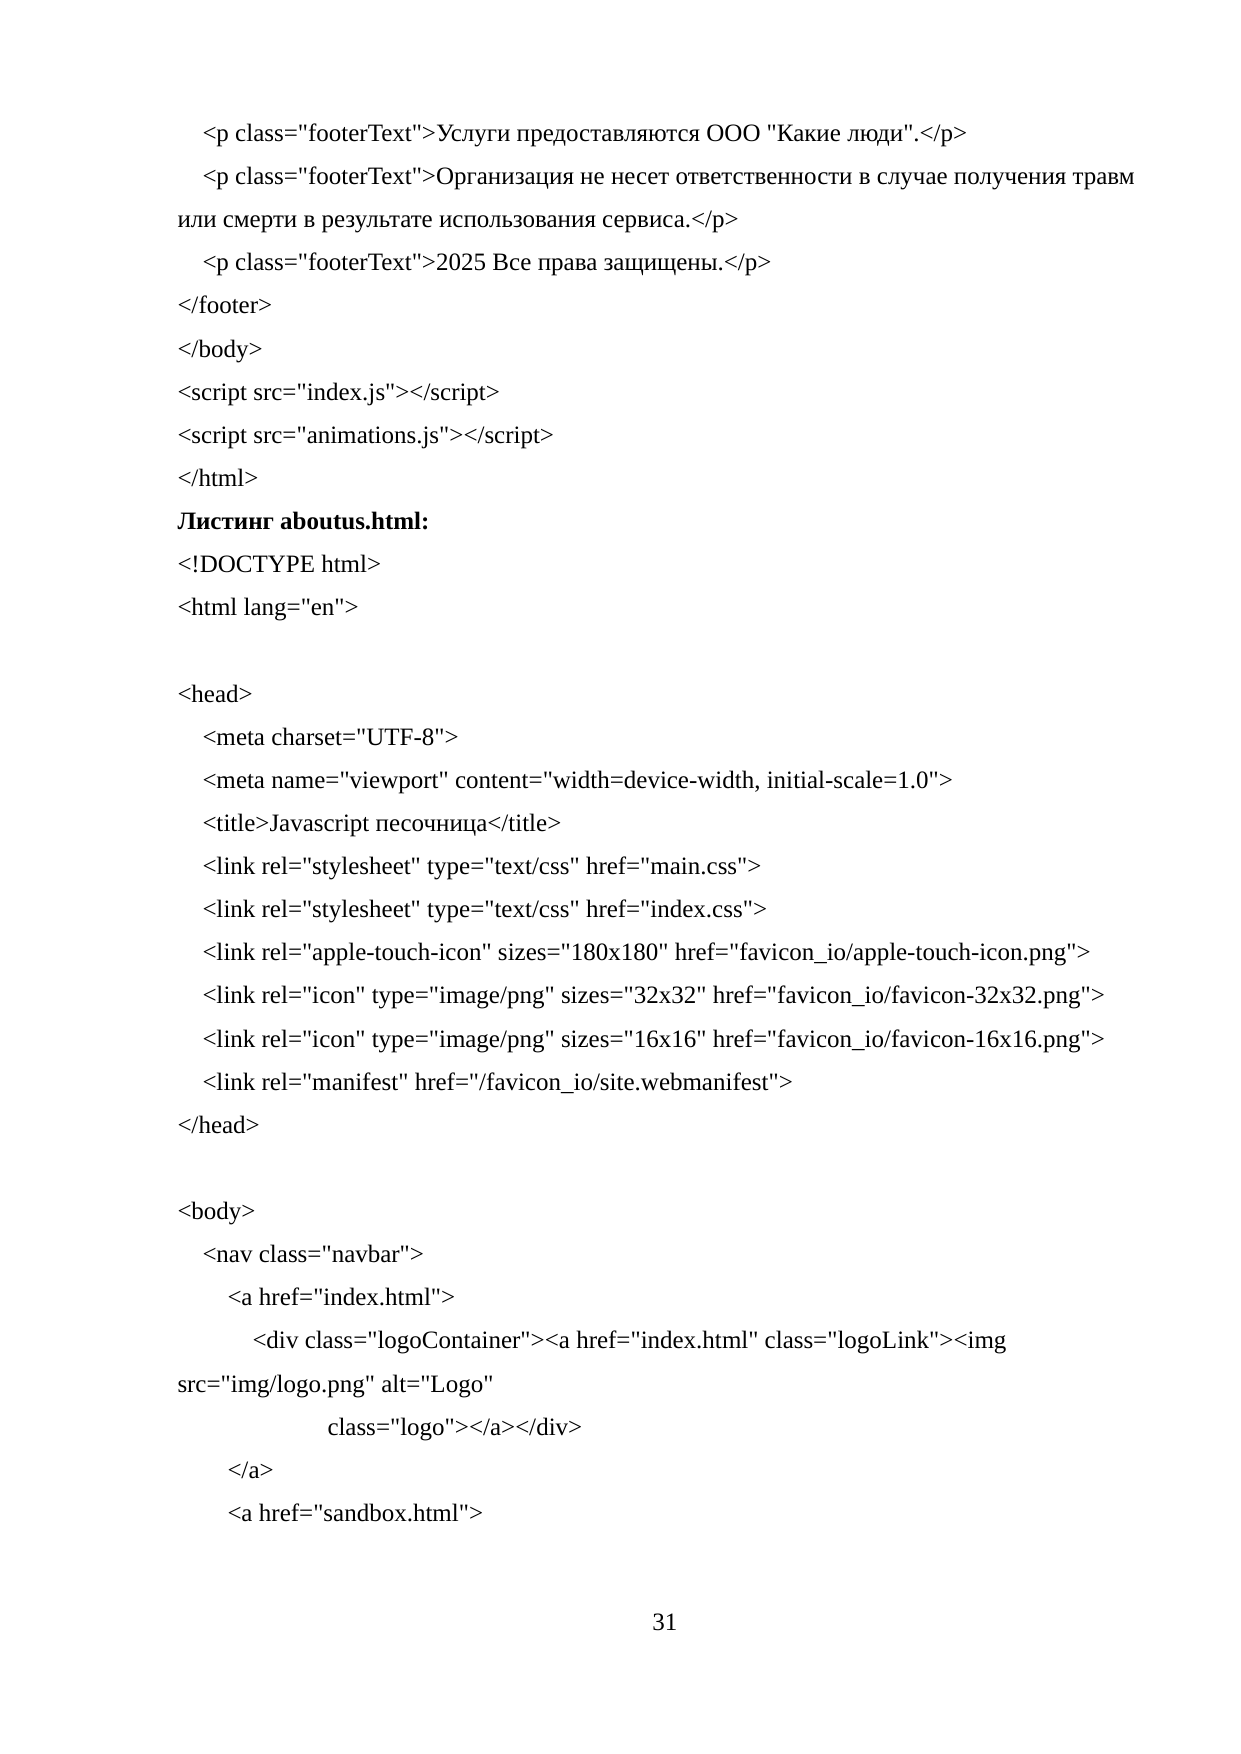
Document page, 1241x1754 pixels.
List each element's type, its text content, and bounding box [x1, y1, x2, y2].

text <nav class="navbar"> [177, 1239, 1152, 1268]
text <meta name="viewport" content="width=device-width, initial-scale=1.0"> [177, 765, 1152, 794]
text <p class="footerText">Организация не несет ответственности в случае получения травм или смерти в результате использования сервиса.</p> [177, 161, 1152, 233]
text <title>Javascript песочница</title> [177, 808, 1152, 837]
text </footer> [177, 291, 1152, 319]
text <link rel="apple-touch-icon" sizes="180x180" href="favicon_io/apple-touch-icon.png"> [177, 937, 1152, 966]
text <link rel="stylesheet" type="text/css" href="main.css"> [177, 851, 1152, 880]
text <body> [177, 1196, 1152, 1225]
text <p class="footerText">Услуги предоставляются ООО "Какие люди".</p> [177, 118, 1152, 147]
text <meta charset="UTF-8"> [177, 722, 1152, 751]
text <p class="footerText">2025 Все права защищены.</p> [177, 247, 1152, 276]
text <link rel="icon" type="image/png" sizes="16x16" href="favicon_io/favicon-16x16.png"> [177, 1024, 1152, 1052]
text <a href="sandbox.html"> [177, 1498, 1152, 1527]
text class="logo"></a></div> [177, 1412, 1152, 1441]
text <link rel="icon" type="image/png" sizes="32x32" href="favicon_io/favicon-32x32.png"> [177, 981, 1152, 1009]
text Листинг aboutus.html: [177, 506, 1152, 535]
text <div class="logoContainer"><a href="index.html" class="logoLink"><img src="img/logo.png" alt="Logo" [177, 1326, 1152, 1397]
text <html lang="en"> [177, 592, 1152, 621]
text </a> [177, 1455, 1152, 1484]
text <link rel="manifest" href="/favicon_io/site.webmanifest"> [177, 1067, 1152, 1096]
text </body> [177, 334, 1152, 362]
text <script src="index.js"></script> [177, 377, 1152, 406]
text <link rel="stylesheet" type="text/css" href="index.css"> [177, 894, 1152, 923]
text <a href="index.html"> [177, 1282, 1152, 1311]
text </html> [177, 463, 1152, 492]
text <script src="animations.js"></script> [177, 420, 1152, 449]
text <head> [177, 679, 1152, 707]
text <!DOCTYPE html> [177, 549, 1152, 578]
text </head> [177, 1110, 1152, 1139]
